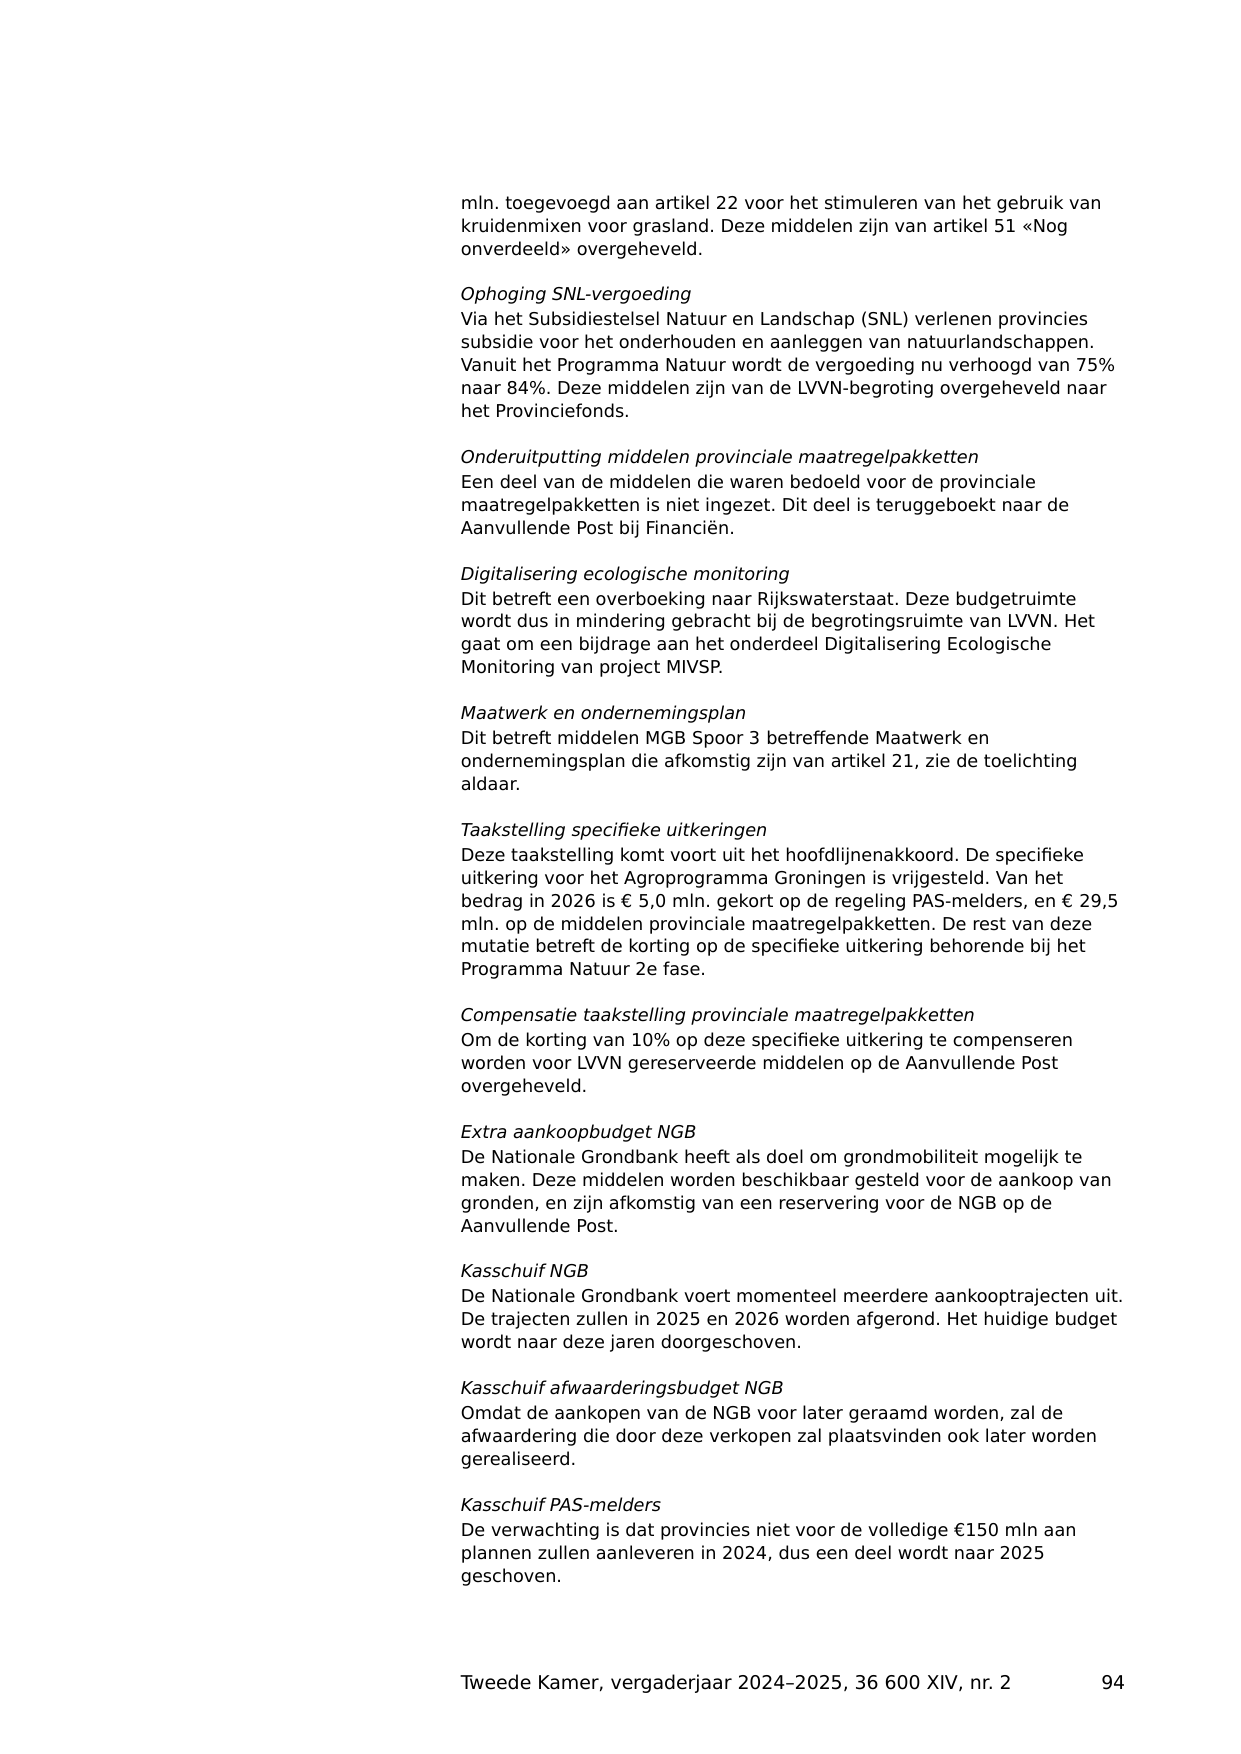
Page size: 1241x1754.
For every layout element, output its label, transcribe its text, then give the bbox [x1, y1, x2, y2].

text Via het Subsidiestelsel Natuur en Landschap (SNL) verlenen provincies subsidie voor het onderhouden en aanleggen van natuurlandschappen. Vanuit het Programma Natuur wordt de vergoeding nu verhoogd van 75% naar 84%. Deze middelen zijn van de LVVN-begroting overgeheveld naar het Provinciefonds. [461, 307, 1125, 422]
text Digitalisering ecologische monitoring [461, 562, 1125, 584]
text Kasschuif NGB [461, 1259, 1125, 1282]
text De Nationale Grondbank voert momenteel meerdere aankooptrajecten uit. De trajecten zullen in 2025 en 2026 worden afgerond. Het huidige budget wordt naar deze jaren doorgeschoven. [461, 1284, 1125, 1353]
text Compensatie taakstelling provinciale maatregelpakketten [461, 1003, 1125, 1026]
text Maatwerk en ondernemingsplan [461, 701, 1125, 724]
text Dit betreft middelen MGB Spoor 3 betreffende Maatwerk en ondernemingsplan die afkomstig zijn van artikel 21, zie de toelichting aldaar. [461, 726, 1125, 795]
text Deze taakstelling komt voort uit het hoofdlijnenakkoord. De specifieke uitkering voor het Agroprogramma Groningen is vrijgesteld. Van het bedrag in 2026 is € 5,0 mln. gekort op de regeling PAS-melders, en € 29,5 mln. op de middelen provinciale maatregelpakketten. De rest van deze mutatie betreft de korting op de specifieke uitkering behorende bij het Programma Natuur 2e fase. [461, 843, 1125, 980]
text De Nationale Grondbank heeft als doel om grondmobiliteit mogelijk te maken. Deze middelen worden beschikbaar gesteld voor de aankoop van gronden, en zijn afkomstig van een reservering voor de NGB op de Aanvullende Post. [461, 1145, 1125, 1237]
text De verwachting is dat provincies niet voor de volledige €150 mln aan plannen zullen aanleveren in 2024, dus een deel wordt naar 2025 geschoven. [461, 1518, 1125, 1587]
text Extra aankoopbudget NGB [461, 1120, 1125, 1143]
text Omdat de aankopen van de NGB voor later geraamd worden, zal de afwaardering die door deze verkopen zal plaatsvinden ook later worden gerealiseerd. [461, 1401, 1125, 1470]
text Om de korting van 10% op deze specifieke uitkering te compenseren worden voor LVVN gereserveerde middelen op de Aanvullende Post overgeheveld. [461, 1028, 1125, 1097]
text Onderuitputting middelen provinciale maatregelpakketten [461, 445, 1125, 468]
text Kasschuif afwaarderingsbudget NGB [461, 1376, 1125, 1399]
text Dit betreft een overboeking naar Rijkswaterstaat. Deze budgetruimte wordt dus in mindering gebracht bij de begrotingsruimte van LVVN. Het gaat om een bijdrage aan het onderdeel Digitalisering Ecologische Monitoring van project MIVSP. [461, 587, 1125, 678]
text Een deel van de middelen die waren bedoeld voor de provinciale maatregelpakketten is niet ingezet. Dit deel is teruggeboekt naar de Aanvullende Post bij Financiën. [461, 470, 1125, 539]
text Ophoging SNL-vergoeding [461, 282, 1125, 305]
text mln. toegevoegd aan artikel 22 voor het stimuleren van het gebruik van kruidenmixen voor grasland. Deze middelen zijn van artikel 51 «Nog onverdeeld» overgeheveld. [461, 191, 1125, 259]
text Kasschuif PAS-melders [461, 1493, 1125, 1516]
text Taakstelling specifieke uitkeringen [461, 818, 1125, 841]
